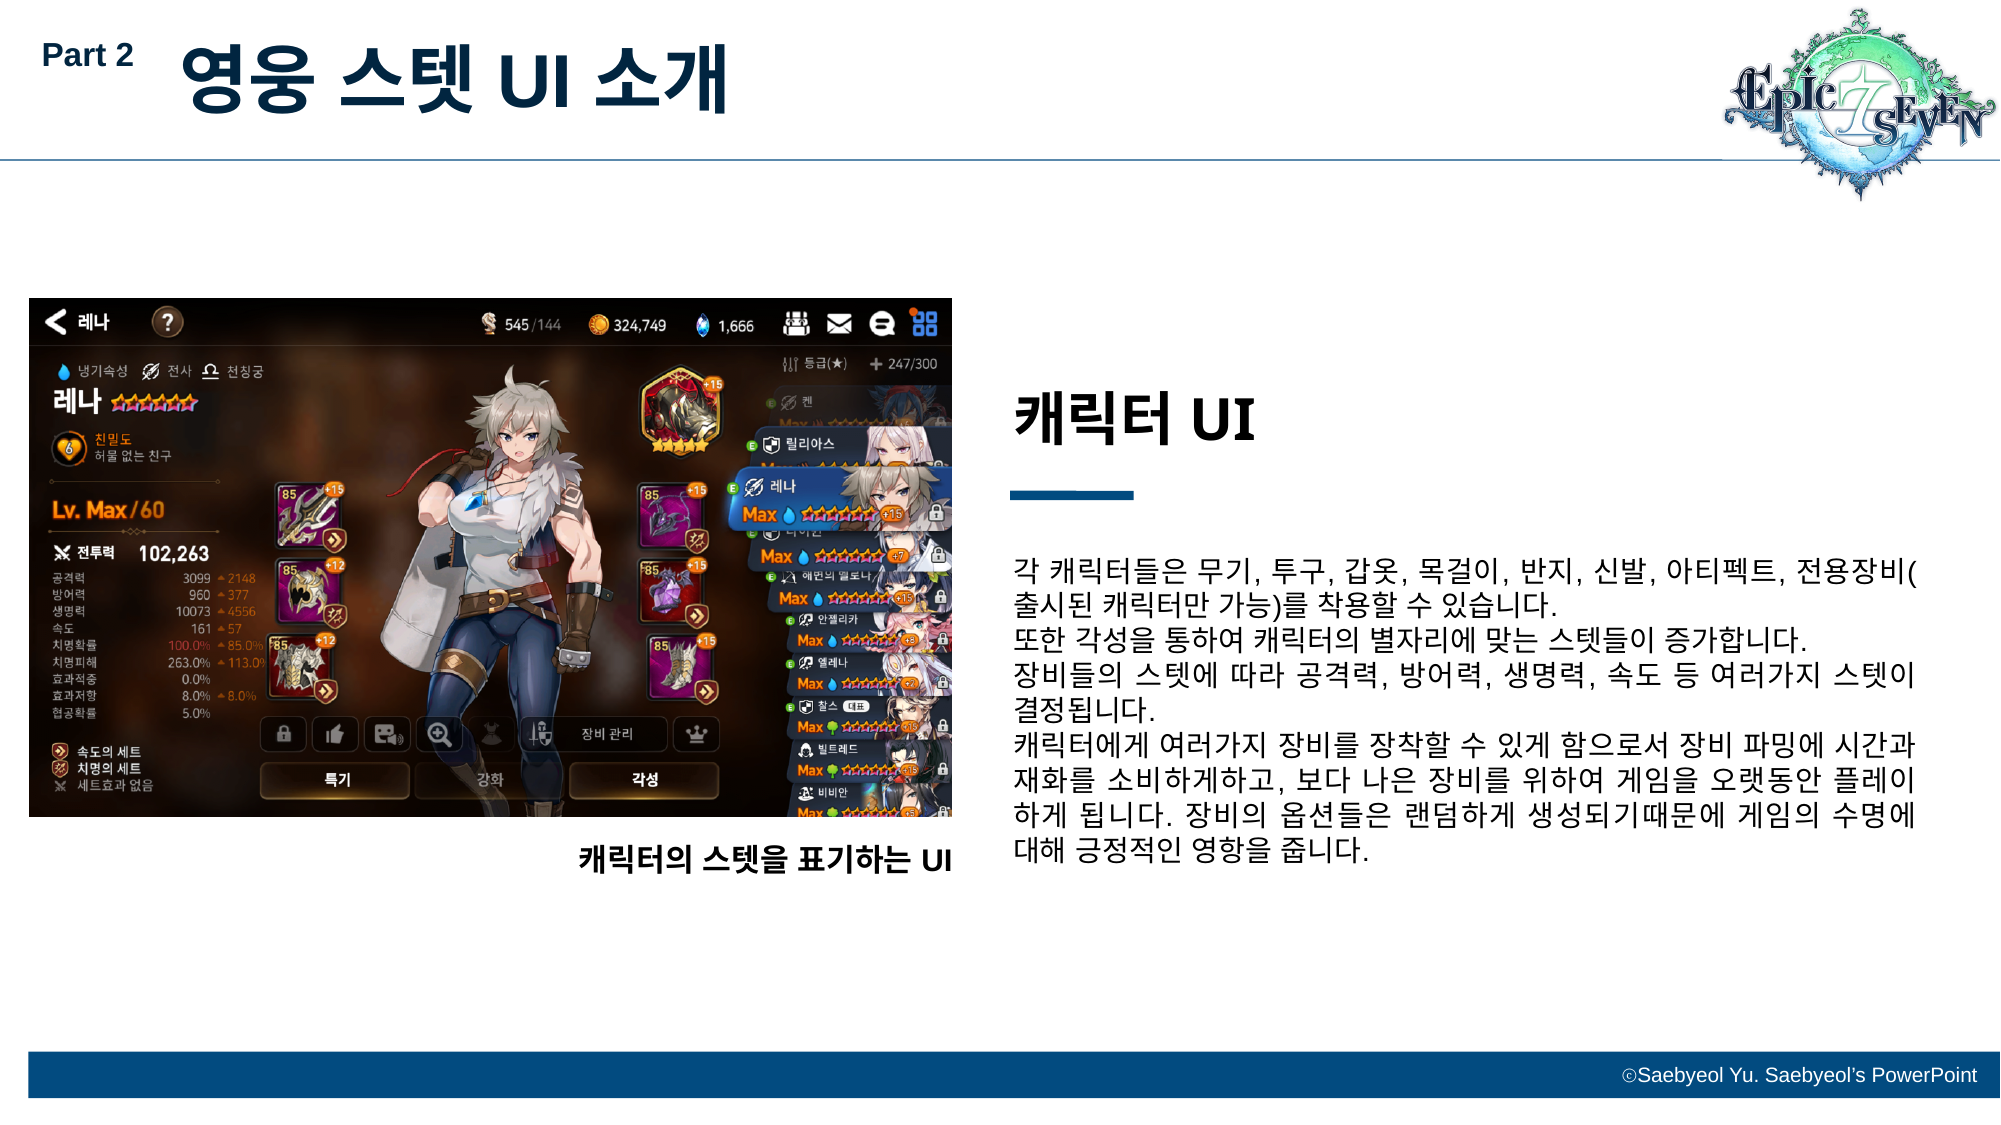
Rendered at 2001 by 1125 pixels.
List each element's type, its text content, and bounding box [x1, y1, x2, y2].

text_box 캐릭터 UI [998, 374, 1603, 460]
text_box Part 2 [26, 26, 164, 82]
text_box 각 캐릭터들은 무기, 투구, 갑옷, 목걸이, 반지, 신발, 아티펙트, 전용장비(출시된 캐릭터만 가능)를 착용할 수 있습니다. 또한 각성을 통하여 캐릭터의 별자리에 맞는 스텟들이 증가합니다. 장비들의 스텟에 따라 공격력, 방어력, 생명력, 속도 등 여러가지 스텟이 결정됩니다. 캐릭터에게 여러가지 장비를 장착할 수 있게 함으로서 장비 파밍에 시간과 재화를 소비하게하고, 보다 나은 장비를 위하여 게임을 오랫동안 플레이 하게 됩니다. 장비의 옵션들은 랜덤하게 생성되기때문에 게임의 수명에 대해 긍정적인 영항을 줍니다. [998, 545, 1932, 910]
text_box 영웅 스텟 UI 소개 [164, 25, 858, 131]
picture [29, 298, 952, 817]
text_box 캐릭터의 스텟을 표기하는 UI [356, 832, 968, 885]
picture [1720, 4, 2000, 205]
